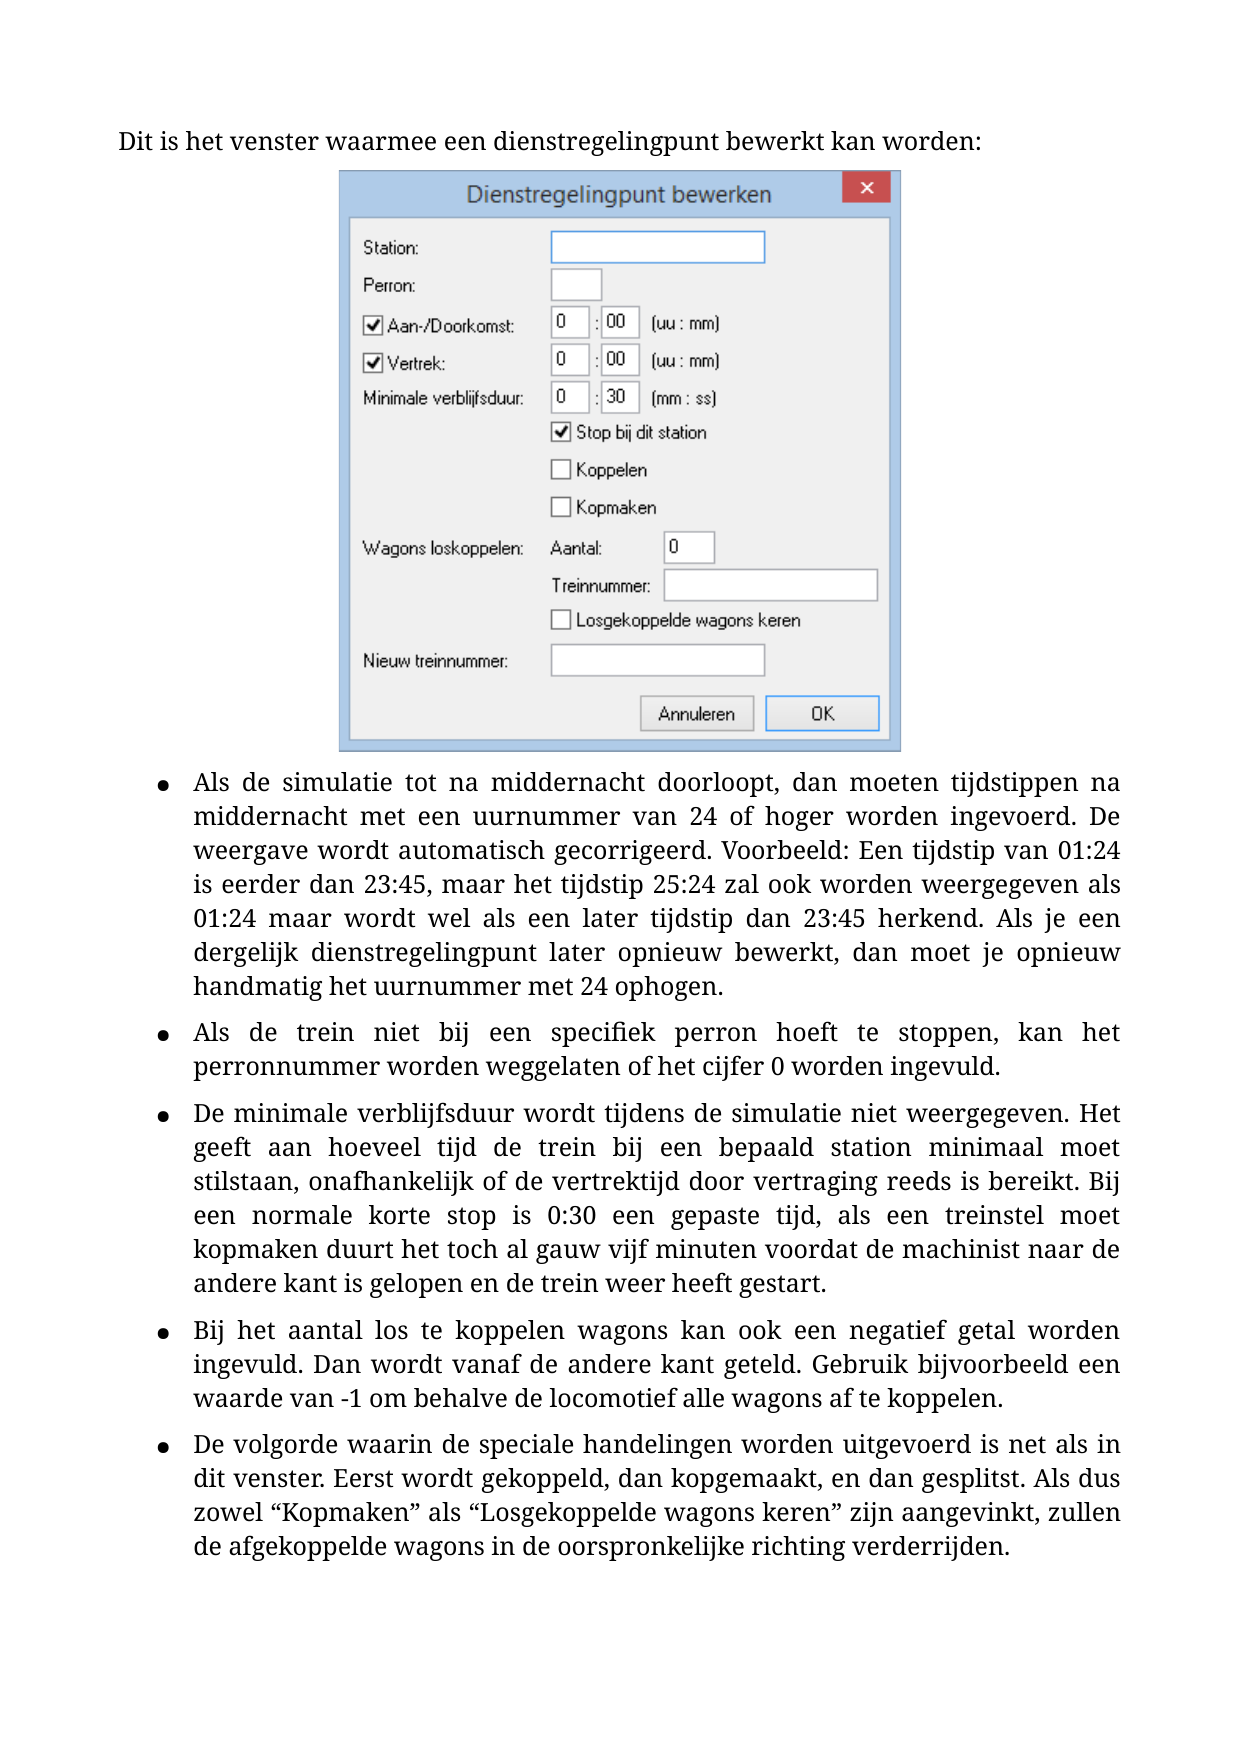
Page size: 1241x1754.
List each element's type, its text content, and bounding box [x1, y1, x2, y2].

list Als de simulatie tot na middernacht doorloopt, dan moeten tijdstippen na middernacht met een uurnummer van 24 of hoger worden ingevoerd. De weergave wordt automatisch gecorrigeerd. Voorbeeld: Een tijdstip van 01:24 is eerder dan 23:45, maar het tijdstip 25:24 zal ook worden weergegeven als 01:24 maar wordt wel als een later tijdstip dan 23:45 herkend. Als je een dergelijk dienstregelingpunt later opnieuw bewerkt, dan moet je opnieuw handmatig het uurnummer met 24 ophogen. [156, 764, 1122, 1003]
text Dit is het venster waarmee een dienstregelingpunt bewerkt kan worden: [118, 124, 1122, 158]
list Als de trein niet bij een specifiek perron hoeft te stoppen, kan het perronnummer worden weggelaten of het cijfer 0 worden ingevuld. [156, 1015, 1122, 1083]
list De minimale verblijfsduur wordt tijdens de simulatie niet weergegeven. Het geeft aan hoeveel tijd de trein bij een bepaald station minimaal moet stilstaan, onafhankelijk of de vertrektijd door vertraging reeds is bereikt. Bij een normale korte stop is 0:30 een gepaste tijd, als een treinstel moet kopmaken duurt het toch al gauw vijf minuten voordat de machinist naar de andere kant is gelopen en de trein weer heeft gestart. [156, 1096, 1122, 1300]
picture [338, 170, 902, 752]
list Bij het aantal los te koppelen wagons kan ook een negatief getal worden ingevuld. Dan wordt vanaf de andere kant geteld. Gebruik bijvoorbeeld een waarde van -1 om behalve de locomotief alle wagons af te koppelen. [156, 1312, 1122, 1414]
list De volgorde waarin de speciale handelingen worden uitgevoerd is net als in dit venster. Eerst wordt gekoppeld, dan kopgemaakt, en dan gesplitst. Als dus zowel “Kopmaken” als “Losgekoppelde wagons keren” zijn aangevinkt, zullen de afgekoppelde wagons in de oorspronkelijke richting verderrijden. [156, 1427, 1122, 1563]
